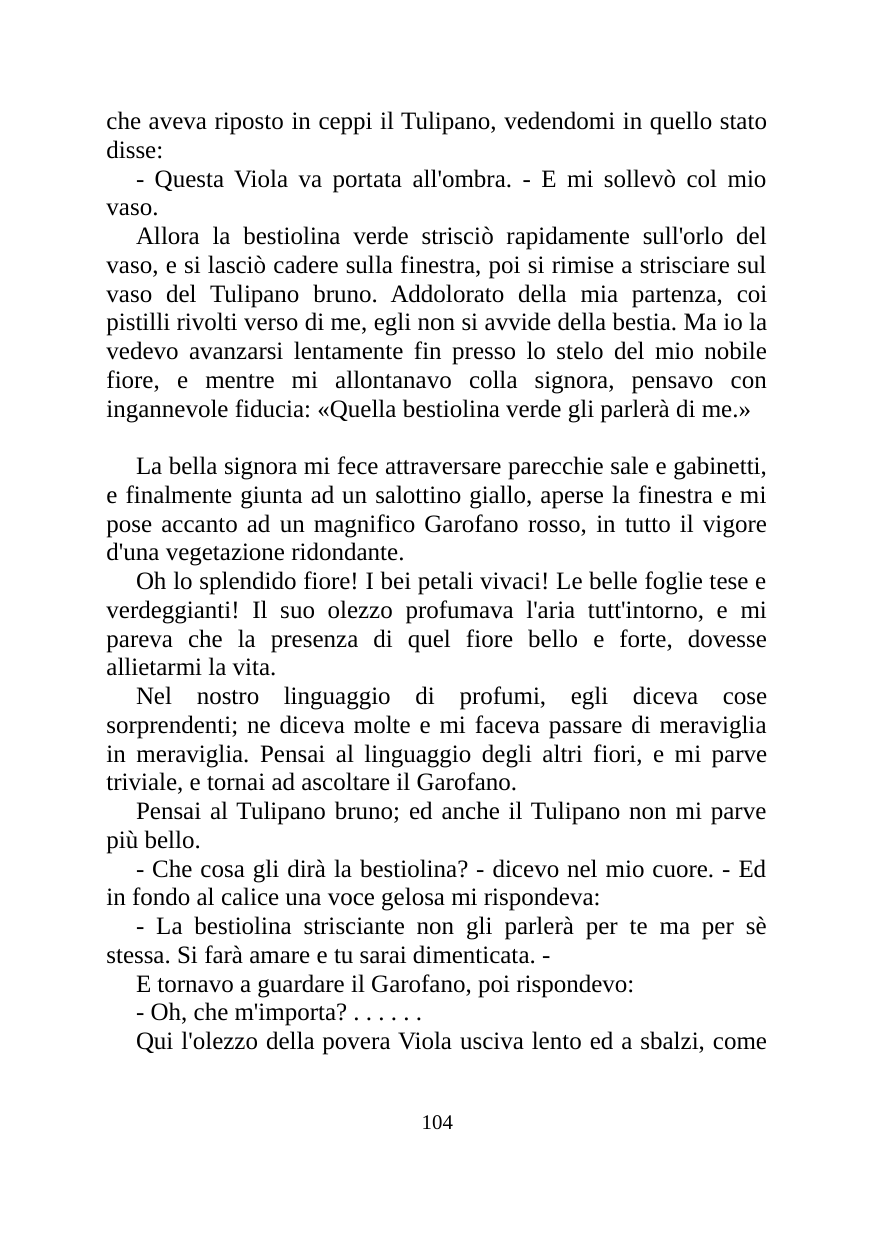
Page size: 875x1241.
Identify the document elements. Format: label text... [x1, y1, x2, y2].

text - La bestiolina strisciante non gli parlerà per te ma per sè stessa. Si farà amare e tu sarai dimenticata. - [106, 911, 768, 969]
text E tornavo a guardare il Garofano, poi rispondevo: [106, 969, 768, 997]
text Pensai al Tulipano bruno; ed anche il Tulipano non mi parve più bello. [106, 796, 768, 854]
text - Questa Viola va portata all'ombra. - E mi sollevò col mio vaso. [106, 164, 768, 221]
text Nel nostro linguaggio di profumi, egli diceva cose sorprendenti; ne diceva molte e mi faceva passare di meraviglia in meraviglia. Pensai al linguaggio degli altri fiori, e mi parve triviale, e tornai ad ascoltare il Garofano. [106, 681, 768, 796]
text Allora la bestiolina verde strisciò rapidamente sull'orlo del vaso, e si lasciò cadere sulla finestra, poi si rimise a strisciare sul vaso del Tulipano bruno. Addolorato della mia partenza, coi pistilli rivolti verso di me, egli non si avvide della bestia. Ma io la vedevo avanzarsi lentamente fin presso lo stelo del mio nobile fiore, e mentre mi allontanavo colla signora, pensavo con ingannevole fiducia: «Quella bestiolina verde gli parlerà di me.» [106, 221, 768, 422]
text La bella signora mi fece attraversare parecchie sale e gabinetti, e finalmente giunta ad un salottino giallo, aperse la finestra e mi pose accanto ad un magnifico Garofano rosso, in tutto il vigore d'una vegetazione ridondante. [106, 451, 768, 566]
text che aveva riposto in ceppi il Tulipano, vedendomi in quello stato disse: [106, 106, 768, 164]
text Qui l'olezzo della povera Viola usciva lento ed a sbalzi, come [106, 1026, 768, 1055]
text - Oh, che m'importa? . . . . . . [106, 997, 768, 1026]
text Oh lo splendido fiore! I bei petali vivaci! Le belle foglie tese e verdeggianti! Il suo olezzo profumava l'aria tutt'intorno, e mi pareva che la presenza di quel fiore bello e forte, dovesse allietarmi la vita. [106, 566, 768, 681]
text - Che cosa gli dirà la bestiolina? - dicevo nel mio cuore. - Ed in fondo al calice una voce gelosa mi rispondeva: [106, 854, 768, 911]
